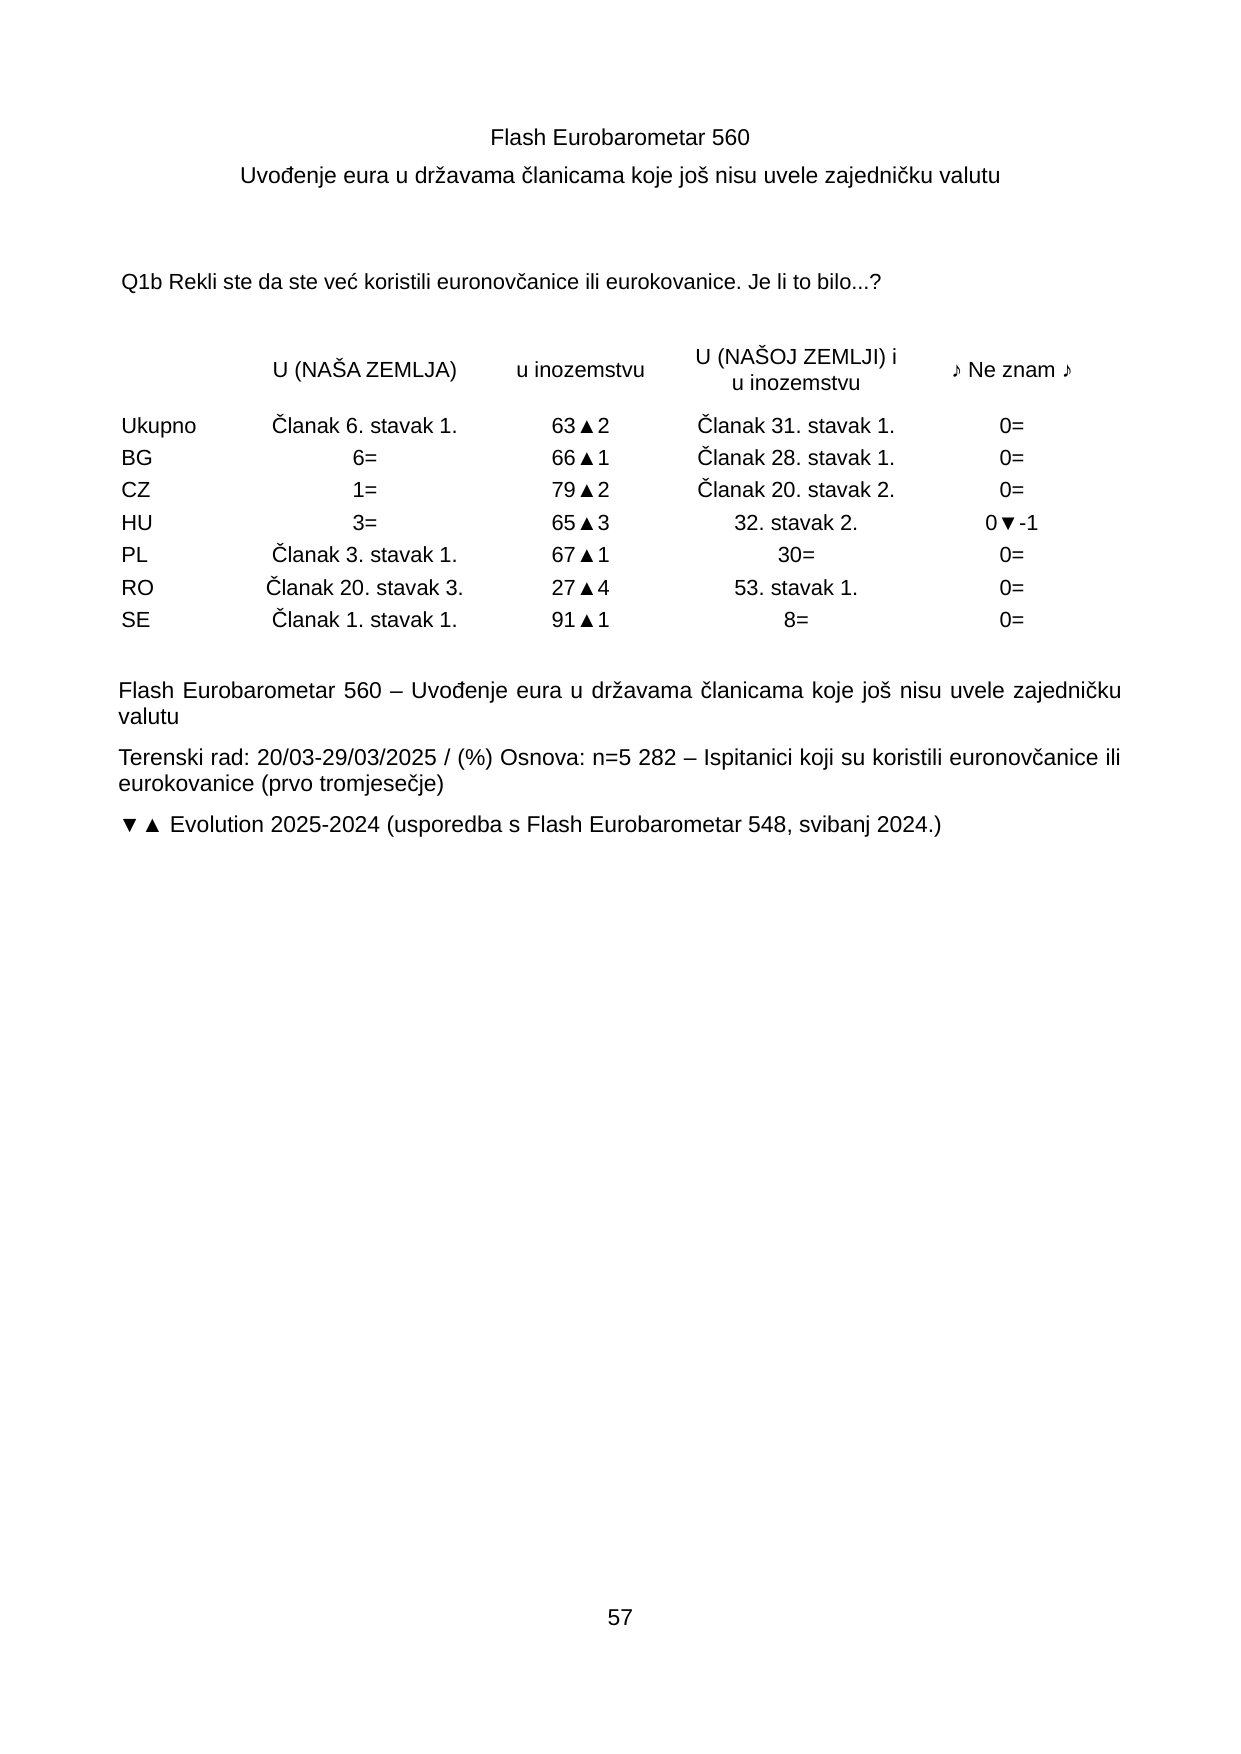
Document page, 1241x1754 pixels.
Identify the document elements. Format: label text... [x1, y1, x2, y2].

table_cell Članak 6. stavak 1. [257, 409, 472, 441]
table_cell 0= [904, 539, 1120, 571]
table_cell [904, 298, 1120, 330]
table_cell 53. stavak 1. [688, 571, 904, 603]
table_cell 65▲3 [473, 506, 688, 539]
text Terenski rad: 20/03-29/03/2025 / (%) Osnova: n=5 282 – Ispitanici koji su koristili euronovčanice ili eurokovanice (prvo tromjesečje) [118, 744, 1122, 797]
table_cell 1= [257, 474, 472, 506]
table_cell 63▲2 [473, 409, 688, 441]
table_cell RO [118, 571, 257, 603]
table_cell Članak 20. stavak 3. [257, 571, 472, 603]
table_cell 0= [904, 571, 1120, 603]
table_cell [473, 298, 688, 330]
table_cell 27▲4 [473, 571, 688, 603]
table_cell 8= [688, 604, 904, 636]
table_cell PL [118, 539, 257, 571]
table_cell [118, 330, 257, 409]
table_cell Članak 1. stavak 1. [257, 604, 472, 636]
table_cell ♪ Ne znam ♪ [904, 330, 1120, 409]
table_cell Članak 28. stavak 1. [688, 441, 904, 474]
table_cell SE [118, 604, 257, 636]
text Flash Eurobarometar 560 – Uvođenje eura u državama članicama koje još nisu uvele zajedničku valutu [118, 677, 1122, 729]
table_cell 67▲1 [473, 539, 688, 571]
table_cell 6= [257, 441, 472, 474]
table_cell 79▲2 [473, 474, 688, 506]
table_cell 30= [688, 539, 904, 571]
table_cell CZ [118, 474, 257, 506]
table_cell [118, 298, 257, 330]
table_cell 0= [904, 474, 1120, 506]
table_cell 3= [257, 506, 472, 539]
table_cell 0= [904, 441, 1120, 474]
table_cell U (NAŠA ZEMLJA) [257, 330, 472, 409]
table_cell 0= [904, 409, 1120, 441]
text ▼▲ Evolution 2025-2024 (usporedba s Flash Eurobarometar 548, svibanj 2024.) [118, 811, 1122, 838]
table_cell 66▲1 [473, 441, 688, 474]
table_cell Članak 31. stavak 1. [688, 409, 904, 441]
table_cell U (NAŠOJ ZEMLJI) i u inozemstvu [688, 330, 904, 409]
table_header Q1b Rekli ste da ste već koristili euronovčanice ili eurokovanice. Je li to bilo...? [118, 265, 1120, 297]
table_cell Članak 3. stavak 1. [257, 539, 472, 571]
table_cell Članak 20. stavak 2. [688, 474, 904, 506]
table_cell 32. stavak 2. [688, 506, 904, 539]
table_cell 0= [904, 604, 1120, 636]
table_cell Ukupno [118, 409, 257, 441]
table_cell 0▼-1 [904, 506, 1120, 539]
table_cell u inozemstvu [473, 330, 688, 409]
table_cell 91▲1 [473, 604, 688, 636]
table_cell HU [118, 506, 257, 539]
table_cell [688, 298, 904, 330]
table_cell BG [118, 441, 257, 474]
table_cell [257, 298, 472, 330]
